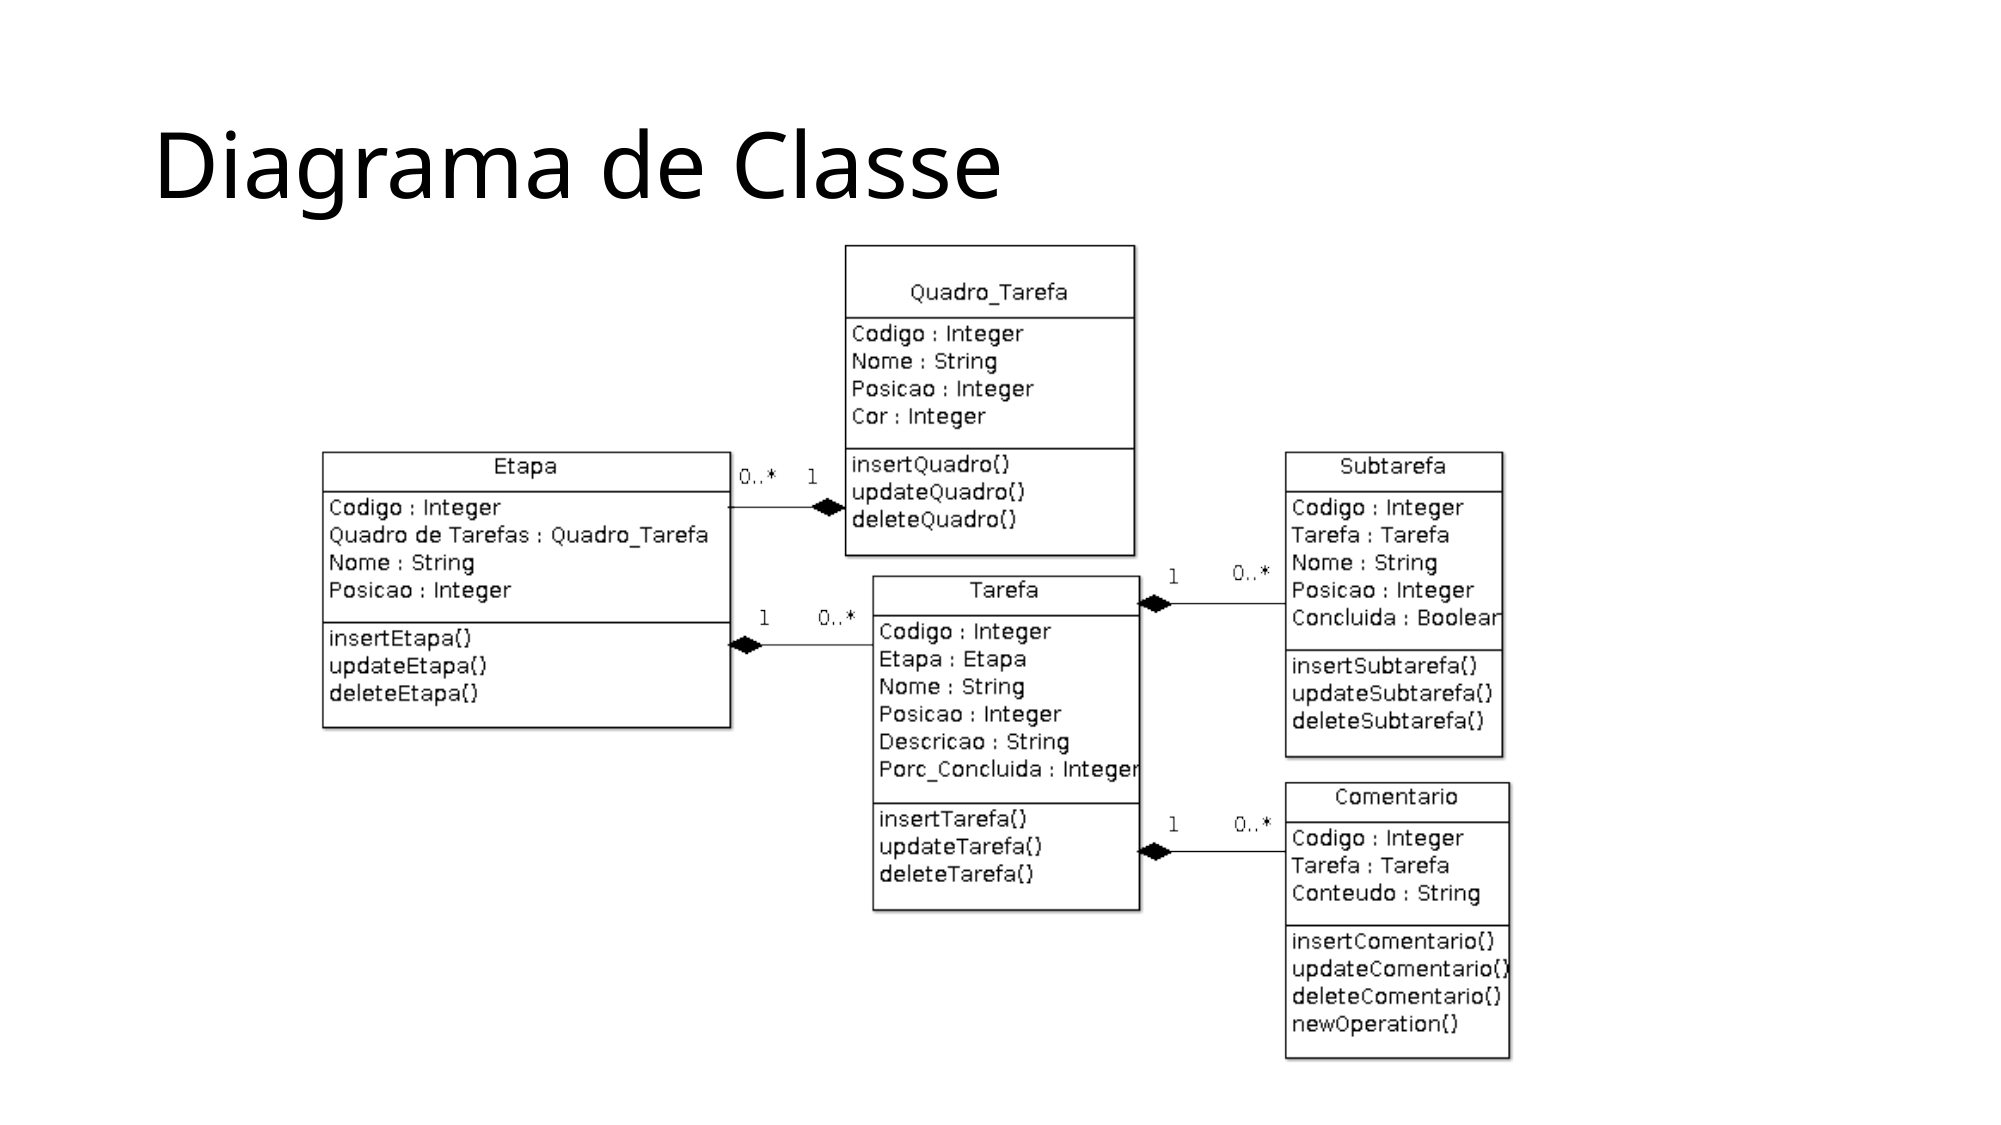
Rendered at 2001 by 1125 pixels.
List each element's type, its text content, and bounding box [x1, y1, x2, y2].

title Diagrama de Classe [137, 59, 1863, 278]
picture [226, 190, 1605, 1125]
